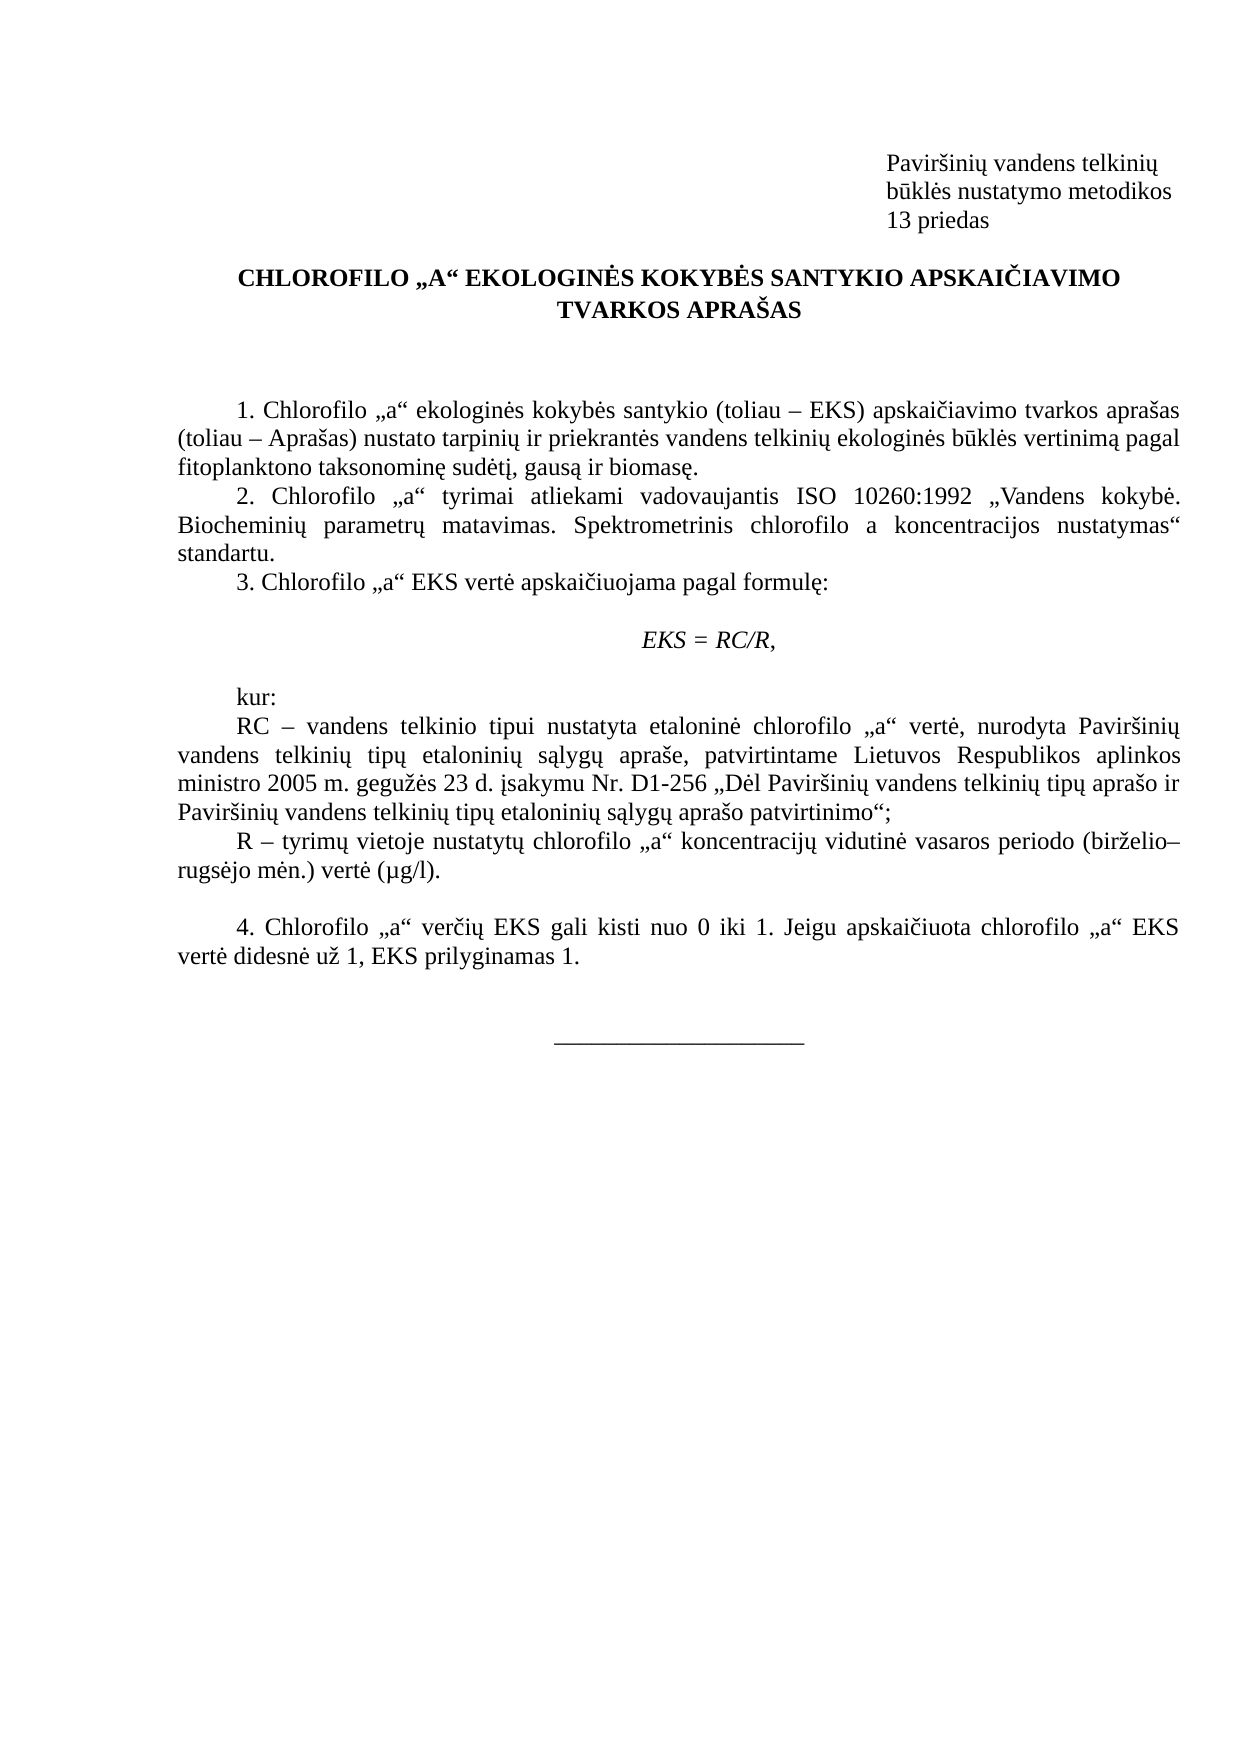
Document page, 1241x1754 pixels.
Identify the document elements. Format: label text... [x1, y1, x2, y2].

text 2. Chlorofilo „a“ tyrimai atliekami vadovaujantis ISO 10260:1992 „Vandens kokybė. Biocheminių parametrų matavimas. Spektrometrinis chlorofilo a koncentracijos nustatymas“ standartu. [177, 481, 1181, 567]
text Paviršinių vandens telkinių [886, 148, 1181, 176]
text CHLOROFILO „A“ EKOLOGINĖS KOKYBĖS SANTYKIO APSKAIČIAVIMO TVARKOS APRAŠAS [177, 263, 1181, 324]
text būklės nustatymo metodikos [886, 176, 1181, 205]
text RC – vandens telkinio tipui nustatyta etaloninė chlorofilo „a“ vertė, nurodyta Paviršinių vandens telkinių tipų etaloninių sąlygų apraše, patvirtintame Lietuvos Respublikos aplinkos ministro 2005 m. gegužės 23 d. įsakymu Nr. D1-256 „Dėl Paviršinių vandens telkinių tipų aprašo ir Paviršinių vandens telkinių tipų etaloninių sąlygų aprašo patvirtinimo“; [177, 711, 1181, 826]
text kur: [236, 682, 1181, 711]
text R – tyrimų vietoje nustatytų chlorofilo „a“ koncentracijų vidutinė vasaros periodo (birželio–rugsėjo mėn.) vertė (µg/l). [177, 826, 1181, 883]
text 4. Chlorofilo „a“ verčių EKS gali kisti nuo 0 iki 1. Jeigu apskaičiuota chlorofilo „a“ EKS vertė didesnė už 1, EKS prilyginamas 1. [177, 912, 1181, 970]
text EKS = RC/R, [236, 625, 1181, 653]
text –––––––––––––––––––– [177, 1027, 1181, 1056]
text 1. Chlorofilo „a“ ekologinės kokybės santykio (toliau – EKS) apskaičiavimo tvarkos aprašas (toliau – Aprašas) nustato tarpinių ir priekrantės vandens telkinių ekologinės būklės vertinimą pagal fitoplanktono taksonominę sudėtį, gausą ir biomasę. [177, 395, 1181, 481]
text 3. Chlorofilo „a“ EKS vertė apskaičiuojama pagal formulę: [177, 567, 1181, 596]
text 13 priedas [886, 205, 1181, 234]
